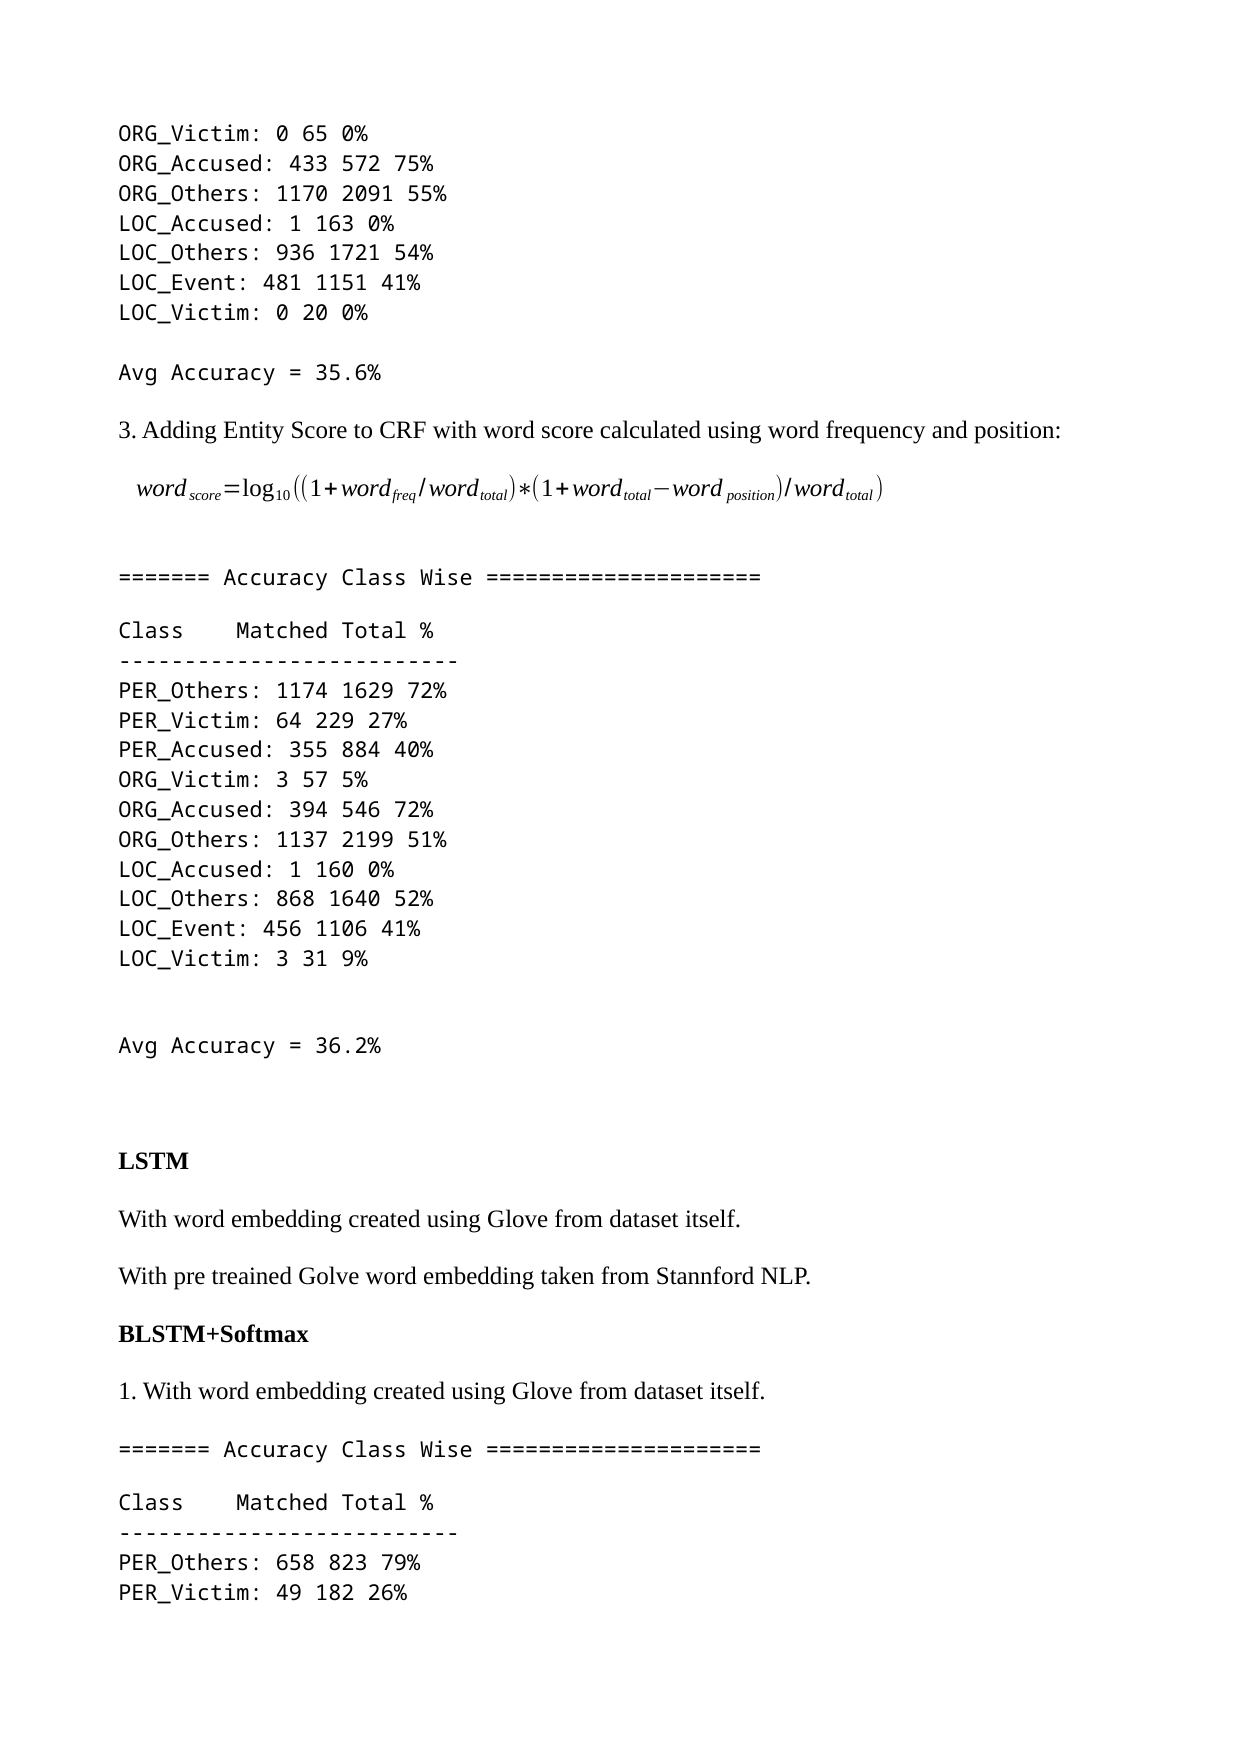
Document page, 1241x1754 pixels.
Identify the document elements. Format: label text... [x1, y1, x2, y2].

text ORG_Victim: 3 57 5% [118, 764, 1122, 794]
text -------------------------- [118, 1517, 1122, 1547]
text Class Matched Total % [118, 615, 1122, 645]
text Class Matched Total % [118, 1487, 1122, 1517]
text Avg Accuracy = 36.2% [118, 1030, 1122, 1060]
text ORG_Victim: 0 65 0% [118, 118, 1122, 148]
text PER_Others: 1174 1629 72% [118, 675, 1122, 705]
text Avg Accuracy = 35.6% [118, 356, 1122, 386]
text LOC_Others: 868 1640 52% [118, 883, 1122, 913]
text ORG_Others: 1170 2091 55% [118, 178, 1122, 207]
text LOC_Accused: 1 160 0% [118, 854, 1122, 883]
text ======= Accuracy Class Wise ===================== [118, 1434, 1122, 1464]
text LSTM [118, 1146, 1122, 1175]
text BLSTM+Softmax [118, 1319, 1122, 1348]
text ORG_Accused: 433 572 75% [118, 148, 1122, 178]
text -------------------------- [118, 645, 1122, 675]
text LOC_Others: 936 1721 54% [118, 237, 1122, 267]
text ======= Accuracy Class Wise ===================== [118, 562, 1122, 592]
text LOC_Accused: 1 163 0% [118, 207, 1122, 237]
text PER_Victim: 49 182 26% [118, 1577, 1122, 1606]
text LOC_Event: 456 1106 41% [118, 913, 1122, 943]
text 1. With word embedding created using Glove from dataset itself. [118, 1376, 1122, 1405]
text ORG_Others: 1137 2199 51% [118, 824, 1122, 854]
text With word embedding created using Glove from dataset itself. [118, 1204, 1122, 1233]
text LOC_Victim: 0 20 0% [118, 297, 1122, 327]
text LOC_Event: 481 1151 41% [118, 267, 1122, 297]
text 3. Adding Entity Score to CRF with word score calculated using word frequency and position: [118, 415, 1122, 444]
text PER_Victim: 64 229 27% [118, 705, 1122, 734]
text PER_Accused: 355 884 40% [118, 734, 1122, 764]
text With pre treained Golve word embedding taken from Stannford NLP. [118, 1261, 1122, 1290]
text ORG_Accused: 394 546 72% [118, 794, 1122, 824]
text LOC_Victim: 3 31 9% [118, 943, 1122, 973]
text PER_Others: 658 823 79% [118, 1547, 1122, 1577]
